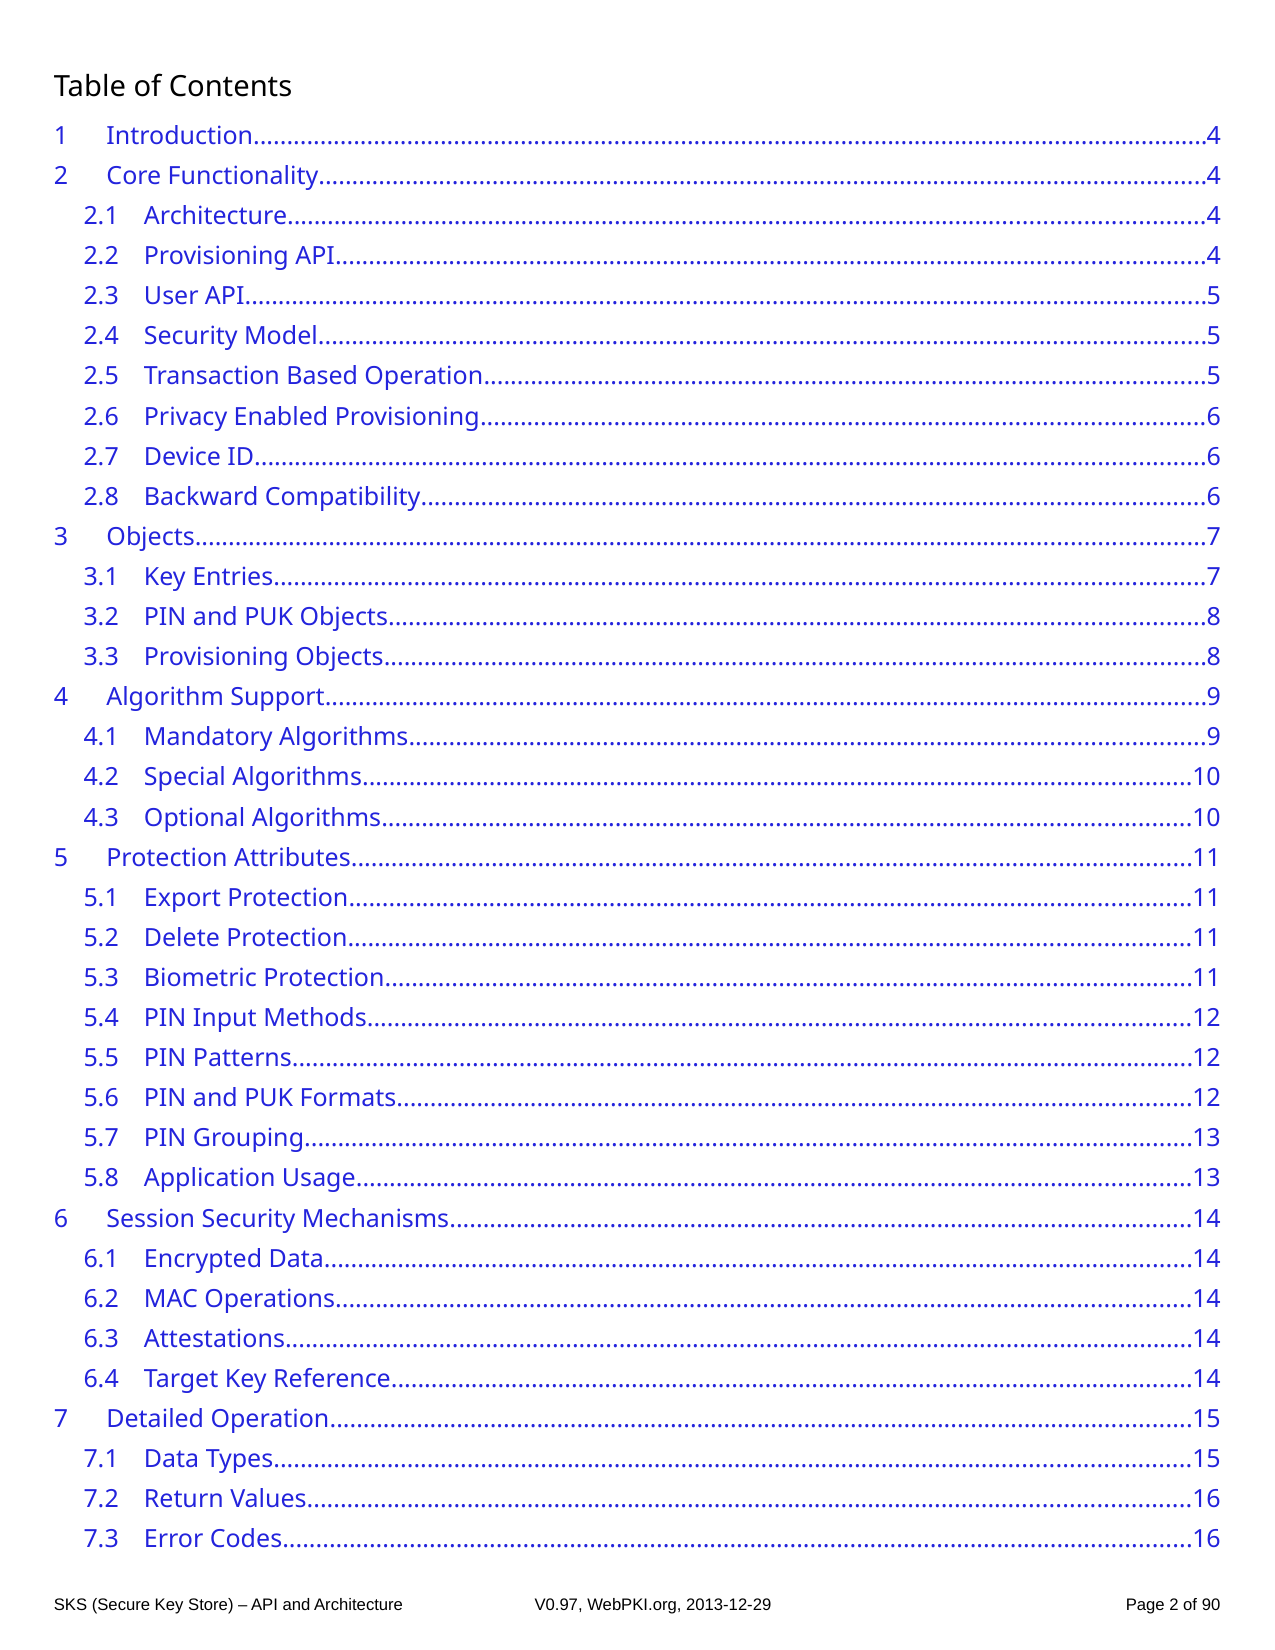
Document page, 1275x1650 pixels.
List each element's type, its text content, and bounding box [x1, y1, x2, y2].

text 2.7 Device ID 6 [83, 438, 1221, 472]
text 2.1 Architecture 4 [83, 198, 1221, 232]
text 7.3 Error Codes 16 [83, 1521, 1221, 1555]
subtitle 7 Detailed Operation 15 [54, 1401, 1221, 1435]
subtitle 2 Core Functionality 4 [54, 157, 1221, 192]
subtitle 4 Algorithm Support 9 [54, 679, 1221, 713]
text 5.5 PIN Patterns 12 [83, 1040, 1221, 1074]
text 7.1 Data Types 15 [83, 1441, 1221, 1475]
text 7.2 Return Values 16 [83, 1481, 1221, 1515]
text 6.2 MAC Operations 14 [83, 1280, 1221, 1314]
text 6.4 Target Key Reference 14 [83, 1361, 1221, 1395]
text 2.2 Provisioning API 4 [83, 238, 1221, 272]
text 2.4 Security Model 5 [83, 318, 1221, 352]
text 2.8 Backward Compatibility 6 [83, 478, 1221, 512]
text 2.5 Transaction Based Operation 5 [83, 358, 1221, 392]
text 5.7 PIN Grouping 13 [83, 1120, 1221, 1154]
subtitle 5 Protection Attributes 11 [54, 839, 1221, 873]
text 6.3 Attestations 14 [83, 1321, 1221, 1354]
text 5.6 PIN and PUK Formats 12 [83, 1080, 1221, 1114]
text 2.6 Privacy Enabled Provisioning 6 [83, 398, 1221, 432]
text 5.1 Export Protection 11 [83, 879, 1221, 913]
subtitle 6 Session Security Mechanisms 14 [54, 1200, 1221, 1234]
text 3.1 Key Entries 7 [83, 558, 1221, 593]
text 4.2 Special Algorithms 10 [83, 759, 1221, 793]
text 4.1 Mandatory Algorithms 9 [83, 719, 1221, 753]
text 3.3 Provisioning Objects 8 [83, 639, 1221, 673]
text 6.1 Encrypted Data 14 [83, 1240, 1221, 1274]
subtitle 1 Introduction 4 [54, 117, 1221, 151]
text 2.3 User API 5 [83, 278, 1221, 312]
text 5.4 PIN Input Methods 12 [83, 1000, 1221, 1034]
subtitle 3 Objects 7 [54, 518, 1221, 552]
text 5.8 Application Usage 13 [83, 1160, 1221, 1194]
text 3.2 PIN and PUK Objects 8 [83, 599, 1221, 633]
text 4.3 Optional Algorithms 10 [83, 799, 1221, 833]
text 5.2 Delete Protection 11 [83, 919, 1221, 953]
subtitle Table of Contents [54, 66, 1221, 105]
text 5.3 Biometric Protection 11 [83, 959, 1221, 994]
